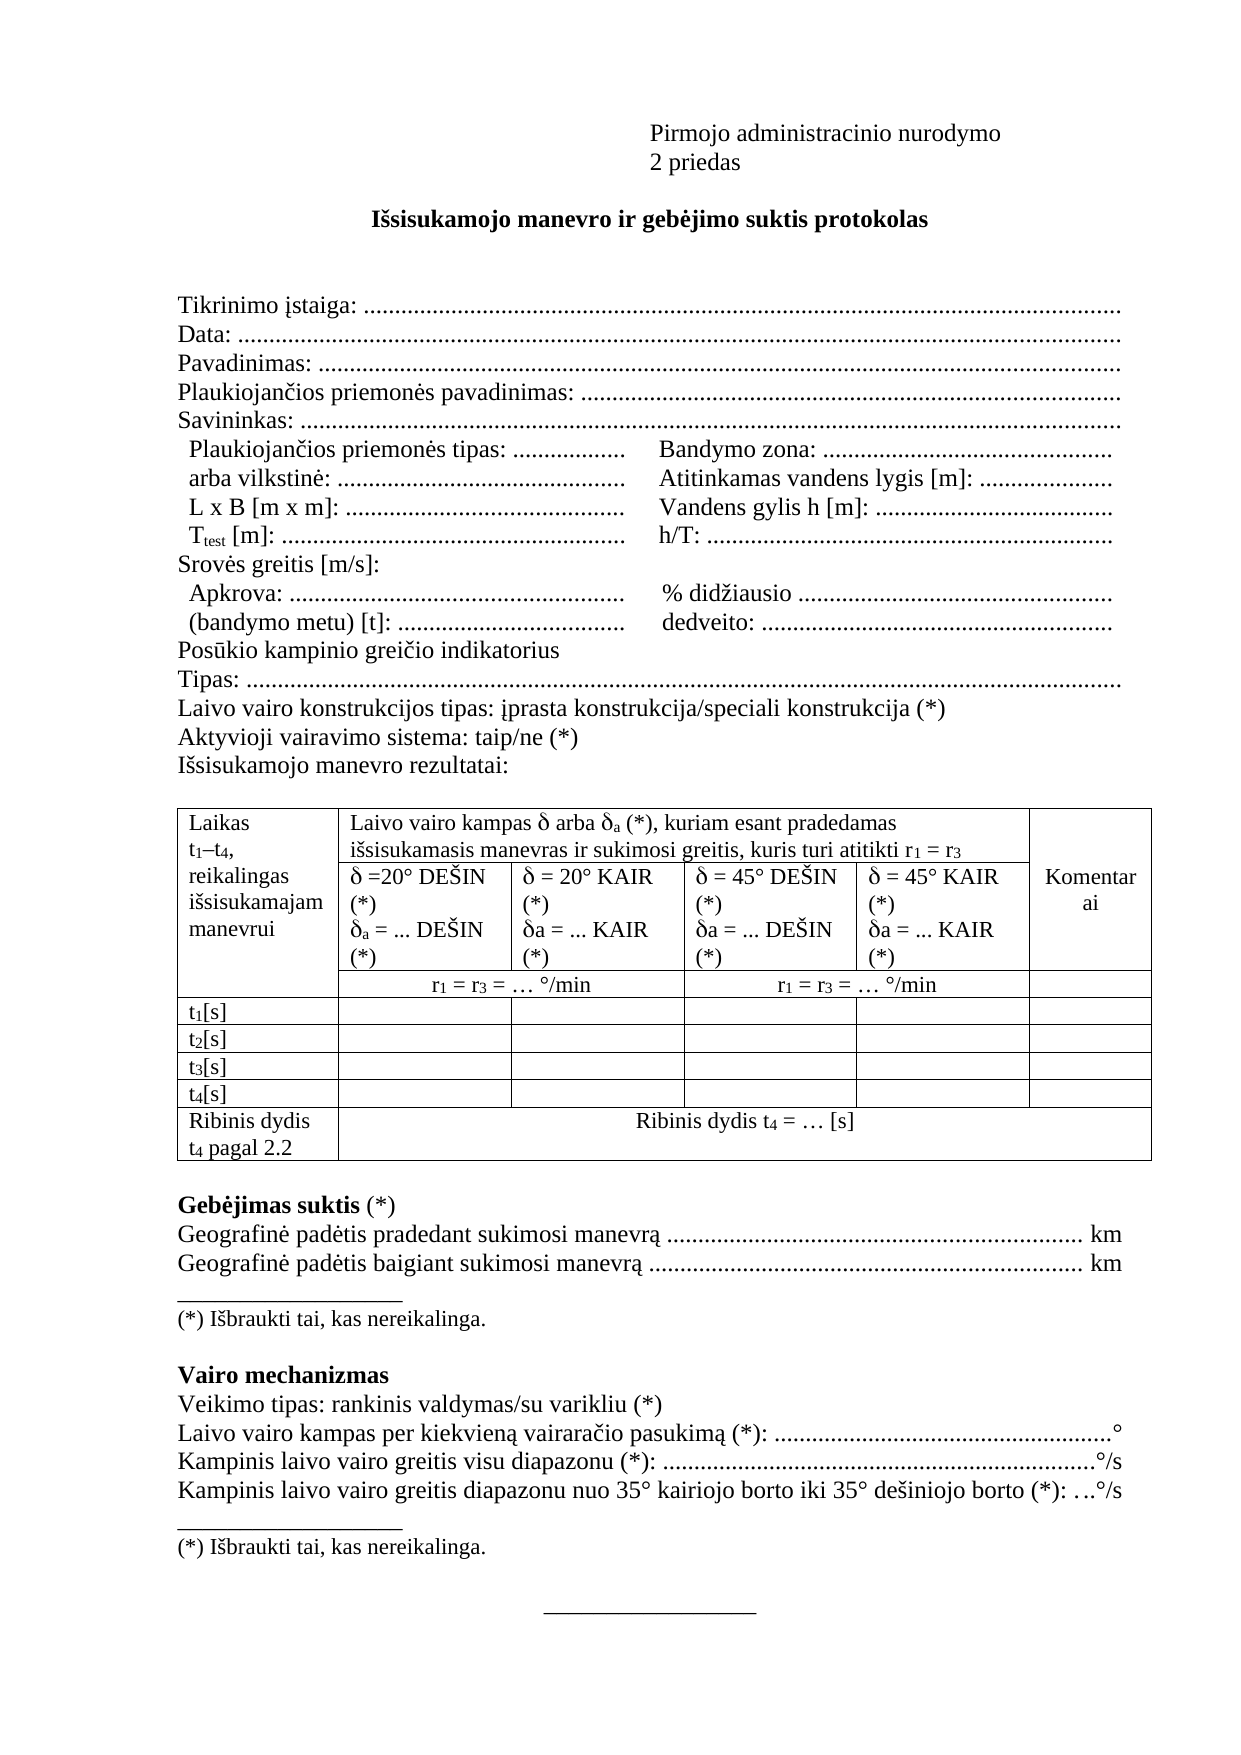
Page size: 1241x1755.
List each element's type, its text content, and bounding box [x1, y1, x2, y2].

table_cell  = 45° KAIR (*) a = ... KAIR (*) [857, 863, 1029, 969]
table_cell [512, 1053, 684, 1079]
table_cell  = 20° KAIR (*) a = ... KAIR (*) [512, 863, 684, 969]
table_cell Ribinis dydis t4 pagal 2.2 [178, 1108, 338, 1160]
text Veikimo tipas: rankinis valdymas/su varikliu (*) [177, 1389, 1122, 1418]
table_cell [512, 1025, 684, 1052]
table_cell [685, 1053, 856, 1079]
table_header Komentarai [1030, 809, 1151, 969]
table_cell arba vilkstinė: [177, 463, 647, 492]
table_cell t2[s] [178, 1025, 338, 1052]
table_cell t1[s] [178, 998, 338, 1024]
table_cell t3[s] [178, 1053, 338, 1079]
table_cell [685, 998, 856, 1024]
table_header Plaukiojančios priemonės tipas: [177, 434, 647, 463]
table_cell [1030, 971, 1151, 997]
table_header % didžiausio [651, 578, 1138, 607]
text Tikrinimo įstaiga: [177, 291, 1122, 319]
table_cell [857, 1080, 1029, 1107]
table_header Bandymo zona: [648, 434, 1138, 463]
text Pavadinimas: [177, 348, 1122, 377]
text Kampinis laivo vairo greitis visu diapazonu (*): .°/s [177, 1446, 1122, 1475]
text _________________ [177, 1588, 1122, 1617]
text Geografinė padėtis pradedant sukimosi manevrą km [177, 1219, 1122, 1248]
text Geografinė padėtis baigiant sukimosi manevrą km [177, 1248, 1122, 1276]
text Laivo vairo konstrukcijos tipas: įprasta konstrukcija/speciali konstrukcija (*) [177, 693, 1122, 722]
table_cell Atitinkamas vandens lygis [m]: [648, 463, 1138, 492]
table_cell Ttest [m]: [177, 521, 647, 549]
text Pirmojo administracinio nurodymo [649, 118, 1122, 147]
table_cell [857, 1025, 1029, 1052]
table_cell [857, 1053, 1029, 1079]
table_cell [685, 1080, 856, 1107]
table_cell [512, 1080, 684, 1107]
text 2 priedas [649, 147, 1122, 176]
table_cell Vandens gylis h [m]: [648, 492, 1138, 521]
table_cell [512, 998, 684, 1024]
table_cell [685, 1025, 856, 1052]
table_cell r1 = r3 = … °/min [685, 971, 1029, 997]
text Gebėjimas suktis (*) [177, 1190, 1122, 1219]
table_cell t4[s] [178, 1080, 338, 1107]
table_cell [857, 998, 1029, 1024]
table_cell [339, 998, 511, 1024]
table_cell [1030, 1053, 1151, 1079]
table_header Laivo vairo kampas  arba a (*), kuriam esant pradedamas išsisukamasis manevras ir sukimosi greitis, kuris turi atitikti r1 = r3 [339, 809, 1029, 862]
text __________________ [177, 1504, 1122, 1533]
table_cell r1 = r3 = … °/min [339, 971, 684, 997]
table_cell L x B [m x m]: [177, 492, 647, 521]
table_cell [1030, 1080, 1151, 1107]
text Išsisukamojo manevro ir gebėjimo suktis protokolas [177, 204, 1122, 233]
text Posūkio kampinio greičio indikatorius [177, 636, 1122, 664]
text (*) Išbraukti tai, kas nereikalinga. [177, 1533, 1122, 1559]
text Plaukiojančios priemonės pavadinimas: [177, 377, 1122, 406]
table_cell dedveito: [651, 607, 1138, 636]
table_cell Ribinis dydis t4 = … [s] [339, 1108, 1151, 1160]
table_cell  =20° DEŠIN (*) a = ... DEŠIN (*) [339, 863, 511, 969]
text Vairo mechanizmas [177, 1360, 1122, 1389]
table_cell [339, 1053, 511, 1079]
text __________________ [177, 1276, 1122, 1305]
table_header Laikas t1–t4, reikalingas išsisukamajam manevrui [178, 809, 338, 997]
table_cell [1030, 998, 1151, 1024]
table_cell [339, 1080, 511, 1107]
text Tipas: [177, 664, 1122, 693]
text (*) Išbraukti tai, kas nereikalinga. [177, 1305, 1122, 1331]
table_header Apkrova: [177, 578, 651, 607]
table_cell  = 45° DEŠIN (*) a = ... DEŠIN (*) [685, 863, 856, 969]
table_cell [339, 1025, 511, 1052]
table_cell [1030, 1025, 1151, 1052]
text Išsisukamojo manevro rezultatai: [177, 751, 1122, 779]
table_cell h/T: [648, 521, 1138, 549]
table_cell (bandymo metu) [t]: [177, 607, 651, 636]
text Laivo vairo kampas per kiekvieną vairaračio pasukimą (*): ° [177, 1418, 1122, 1446]
text Kampinis laivo vairo greitis diapazonu nuo 35° kairiojo borto iki 35° dešiniojo borto (*): .°/s [177, 1475, 1171, 1504]
text Aktyvioji vairavimo sistema: taip/ne (*) [177, 722, 1122, 751]
text Savininkas: [177, 406, 1122, 434]
text Srovės greitis [m/s]: [177, 549, 1171, 578]
text Data: [177, 319, 1122, 348]
